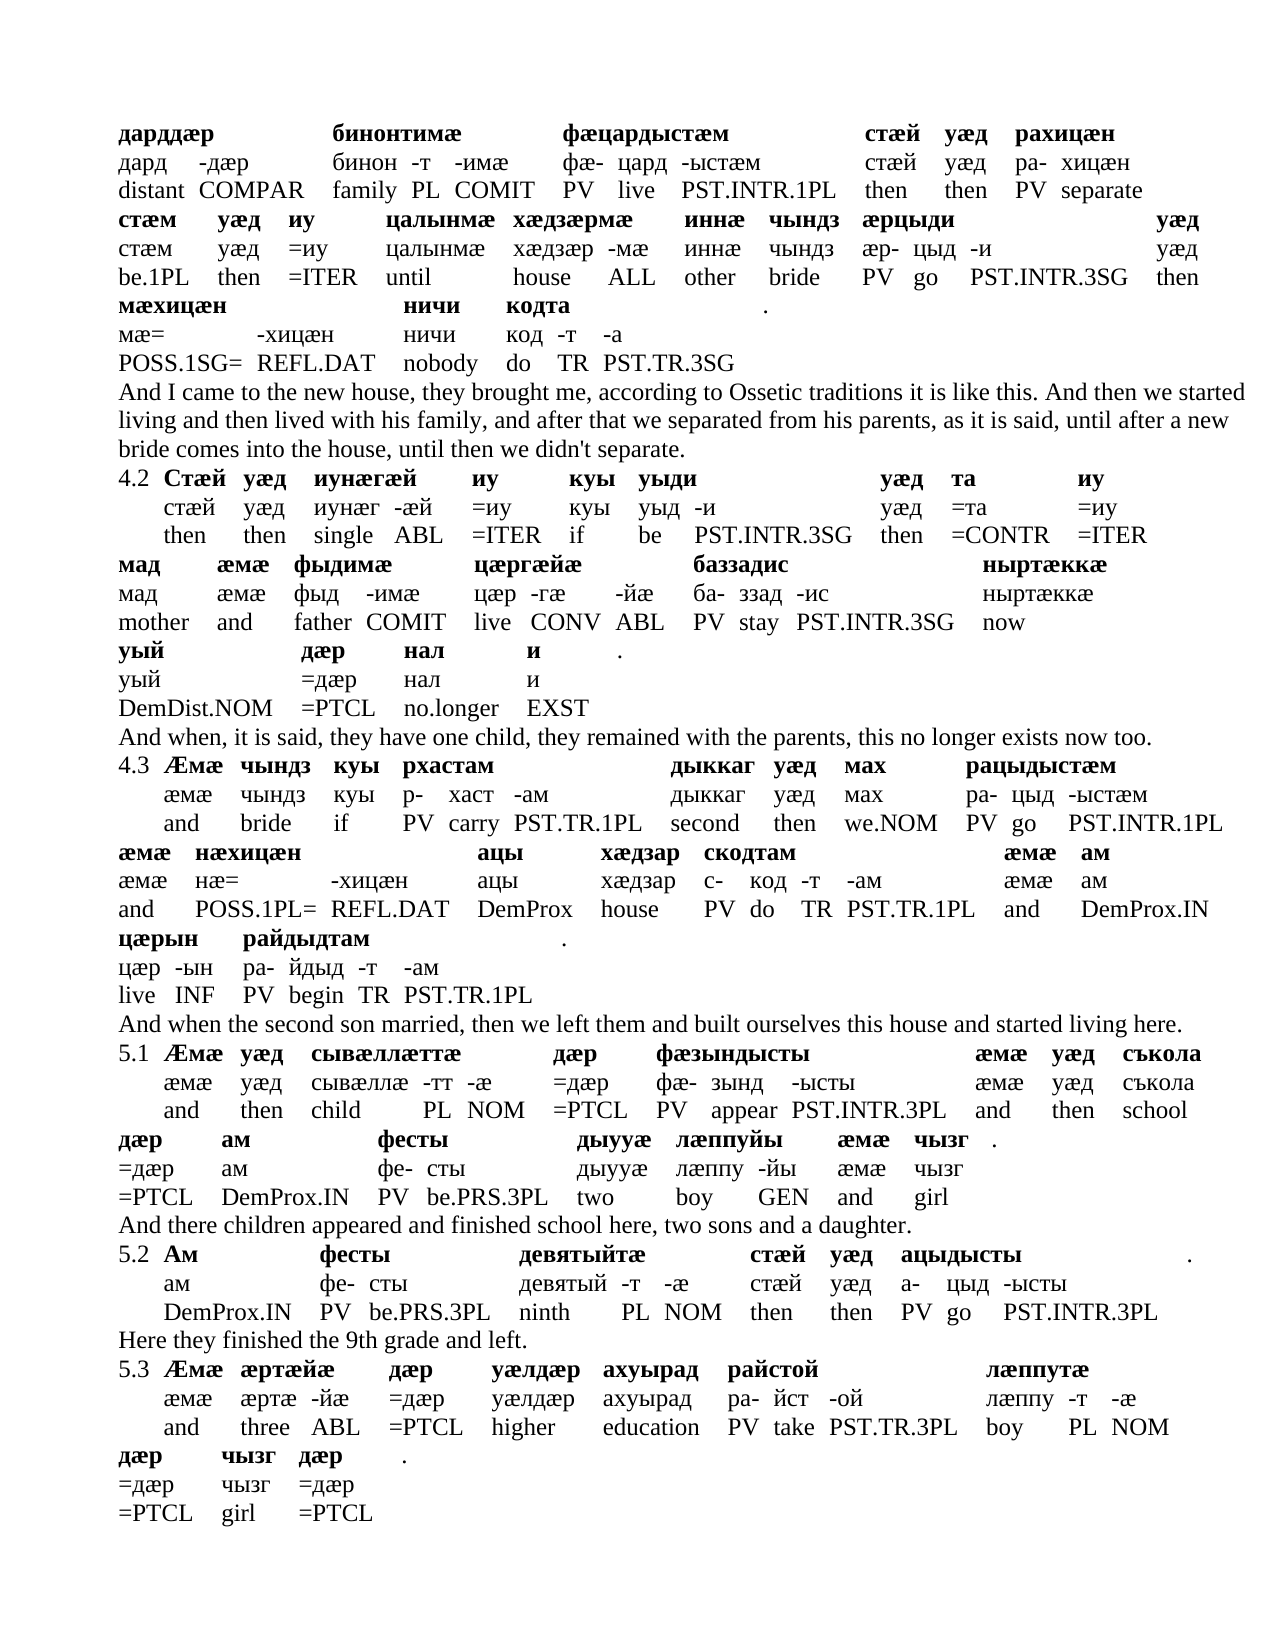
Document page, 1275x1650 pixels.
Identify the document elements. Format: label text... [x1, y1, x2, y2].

text иунæг [314, 492, 380, 521]
text скодтам [704, 837, 990, 866]
text =дæр [118, 1153, 193, 1182]
text =та [951, 492, 1050, 521]
text хаст [448, 779, 500, 808]
text PV [727, 1412, 759, 1441]
text EXST [526, 693, 589, 722]
text зынд [711, 1067, 778, 1096]
text =дæр [118, 1469, 193, 1498]
text девятыйтæ [519, 1239, 736, 1268]
text и [526, 664, 589, 693]
text Ам [163, 1239, 306, 1268]
text take [773, 1412, 815, 1441]
text Стæй [163, 463, 229, 492]
text хæдзæр [513, 233, 594, 262]
text boy [676, 1182, 744, 1211]
text stay [739, 607, 782, 636]
text =CONTR [951, 521, 1050, 549]
text уæлдæр [491, 1354, 589, 1383]
text . [401, 1441, 422, 1469]
text уæд [240, 1067, 283, 1096]
text And when, it is said, they have one child, they remained with the parents, this no longer exists now too. [118, 722, 1249, 751]
text баззадис [693, 549, 969, 578]
text PST.TR.3SG [603, 348, 735, 377]
text -йæ [615, 578, 665, 607]
text GEN [758, 1182, 809, 1211]
text ABL [311, 1412, 361, 1441]
text 5.2 [118, 1239, 149, 1268]
text bride [769, 262, 834, 291]
text mother [118, 607, 189, 636]
text йст [773, 1383, 815, 1412]
text . [561, 923, 582, 952]
text уæд [944, 118, 1001, 147]
text -т [801, 866, 833, 894]
text мæ= [118, 319, 243, 348]
text PST.TR.1PL [847, 894, 976, 923]
text лæппу [986, 1383, 1054, 1412]
text -æ [664, 1268, 722, 1297]
text бинон [332, 147, 397, 176]
text PV [402, 808, 434, 837]
text куы [569, 492, 611, 521]
text and [1004, 894, 1053, 923]
text æмæ [163, 779, 212, 808]
text =дæр [553, 1067, 628, 1096]
text фесты [377, 1124, 563, 1153]
text =PTCL [301, 693, 376, 722]
text -ис [796, 578, 955, 607]
text уæд [830, 1268, 873, 1297]
text ныртæккæ [982, 549, 1108, 578]
text р- [402, 779, 434, 808]
text фæзындысты [656, 1038, 961, 1067]
text and [975, 1096, 1024, 1124]
text DemProx.IN [1081, 894, 1209, 923]
text -æ [467, 1067, 525, 1096]
text райдыдтам [243, 923, 547, 952]
text дыккаг [670, 779, 746, 808]
text live [618, 176, 667, 204]
text PV [656, 1096, 697, 1124]
text carry [448, 808, 500, 837]
text REFL.DAT [257, 348, 375, 377]
text PL [411, 176, 441, 204]
text And when the second son married, then we left them and built ourselves this house and started living here. [118, 1009, 1249, 1038]
text do [749, 894, 787, 923]
text distant [118, 176, 185, 204]
text be [638, 521, 680, 549]
text three [240, 1412, 297, 1441]
text COMIT [366, 607, 446, 636]
text фесты [319, 1239, 505, 1268]
text уæлдæр [491, 1383, 575, 1412]
text дæр [553, 1038, 642, 1067]
text ацыдысты [901, 1239, 1173, 1268]
text PST.INTR.3SG [796, 607, 955, 636]
text PV [901, 1297, 933, 1326]
text bride [240, 808, 306, 837]
text then [243, 521, 286, 549]
text -имæ [454, 147, 535, 176]
text сты [369, 1268, 491, 1297]
text -т [358, 952, 390, 981]
text . [762, 291, 783, 319]
text нæ= [195, 866, 317, 894]
text and [217, 607, 266, 636]
text INF [174, 981, 215, 1009]
text мах [844, 751, 952, 779]
text æмæ [975, 1038, 1038, 1067]
text PV [562, 176, 604, 204]
text -т [1068, 1383, 1097, 1412]
text =дæр [388, 1383, 464, 1412]
text girl [221, 1498, 271, 1527]
text then [773, 808, 816, 837]
text нал [404, 664, 499, 693]
text Æмæ [163, 751, 226, 779]
text no.longer [404, 693, 499, 722]
text иу [288, 204, 372, 233]
text DemDist.NOM [118, 693, 273, 722]
text æрцыди [862, 204, 1142, 233]
text =иу [288, 233, 358, 262]
text then [864, 176, 917, 204]
text Æмæ [163, 1038, 226, 1067]
text æмæ [163, 1383, 212, 1412]
text -т [411, 147, 441, 176]
text ничи [403, 291, 492, 319]
text house [513, 262, 594, 291]
text стæй [750, 1268, 802, 1297]
text æмæ [1004, 866, 1053, 894]
text цæрын [118, 923, 229, 952]
text чындз [769, 204, 848, 233]
text цыд [1011, 779, 1054, 808]
text and [163, 808, 212, 837]
text иунæгæй [314, 463, 458, 492]
text . [1186, 1239, 1207, 1268]
text уæд [243, 463, 300, 492]
text -ысты [1003, 1268, 1159, 1297]
text if [569, 521, 611, 549]
text девятый [519, 1268, 607, 1297]
text be.1PL [118, 262, 190, 291]
text хæдзар [601, 866, 676, 894]
text уæд [773, 779, 816, 808]
text съкола [1122, 1038, 1208, 1067]
text -ам [404, 952, 533, 981]
text ра- [243, 952, 275, 981]
text æмæ [837, 1153, 886, 1182]
text =иу [1077, 492, 1147, 521]
text =дæр [301, 664, 376, 693]
text фыд [293, 578, 352, 607]
text 5.1 [118, 1038, 149, 1067]
text ам [221, 1124, 363, 1153]
text nobody [403, 348, 478, 377]
text =ITER [1077, 521, 1147, 549]
text =PTCL [118, 1182, 193, 1211]
text go [1011, 808, 1054, 837]
text ра- [966, 779, 998, 808]
text цыд [946, 1268, 989, 1297]
text æмæ [217, 549, 280, 578]
text PST.TR.1PL [404, 981, 533, 1009]
text уыд [638, 492, 680, 521]
text DemProx.IN [163, 1297, 292, 1326]
text цæргæйæ [474, 549, 679, 578]
text куы [569, 463, 624, 492]
text -гæ [530, 578, 601, 607]
text уæд [880, 463, 937, 492]
text рахицæн [1015, 118, 1157, 147]
text ра- [727, 1383, 759, 1412]
text higher [491, 1412, 575, 1441]
text код [749, 866, 787, 894]
text та [951, 463, 1064, 492]
text сывæллæ [311, 1067, 409, 1096]
text æртæйæ [240, 1354, 375, 1383]
text дыууæ [577, 1153, 648, 1182]
text мад [118, 549, 203, 578]
text уæд [1052, 1038, 1108, 1067]
text and [163, 1412, 212, 1441]
text ра- [1015, 147, 1047, 176]
text чындз [240, 779, 306, 808]
text лæппу [676, 1153, 744, 1182]
text чызг [914, 1124, 977, 1153]
text рацыдыстæм [966, 751, 1238, 779]
text стæм [118, 204, 204, 233]
text уый [118, 664, 273, 693]
text -хицæн [257, 319, 375, 348]
text ninth [519, 1297, 607, 1326]
text -имæ [366, 578, 446, 607]
text дæр [118, 1124, 207, 1153]
text ахуырад [603, 1383, 700, 1412]
text цæр [118, 952, 161, 981]
text бинонтимæ [332, 118, 549, 147]
text цалынмæ [386, 204, 499, 233]
text appear [711, 1096, 778, 1124]
text съкола [1122, 1067, 1195, 1096]
text куы [333, 779, 375, 808]
text TR [358, 981, 390, 1009]
text ALL [608, 262, 656, 291]
text æртæ [240, 1383, 297, 1412]
text =ITER [472, 521, 541, 549]
text separate [1061, 176, 1143, 204]
text TR [557, 348, 589, 377]
text other [684, 262, 741, 291]
text now [982, 607, 1094, 636]
text æмæ [1004, 837, 1067, 866]
text ззад [739, 578, 782, 607]
text -æй [394, 492, 444, 521]
text æмæ [118, 837, 181, 866]
text 5.3 [118, 1354, 149, 1383]
text =дæр [298, 1469, 373, 1498]
text =PTCL [118, 1498, 193, 1527]
text Æмæ [163, 1354, 226, 1383]
text then [830, 1297, 873, 1326]
text 4.3 [118, 751, 149, 779]
text go [913, 262, 956, 291]
text иннæ [684, 204, 755, 233]
text мæхицæн [118, 291, 389, 319]
text then [880, 521, 923, 549]
text уæд [944, 147, 987, 176]
text цалынмæ [386, 233, 485, 262]
text education [603, 1412, 700, 1441]
text then [217, 262, 261, 291]
text æмæ [217, 578, 266, 607]
text school [1122, 1096, 1195, 1124]
text POSS.1PL= [195, 894, 317, 923]
text -ыстæм [1068, 779, 1224, 808]
text and [837, 1182, 886, 1211]
text PV [704, 894, 736, 923]
text -и [694, 492, 853, 521]
text хæдзар [601, 837, 690, 866]
text family [332, 176, 397, 204]
text And I came to the new house, they brought me, according to Ossetic traditions it is like this. And then we started living and then lived with his family, and after that we separated from his parents, as it is said, until after a new bride comes into the house, until then we didn't separate. [118, 377, 1249, 463]
text then [163, 521, 215, 549]
text -тт [423, 1067, 453, 1096]
text ам [163, 1268, 292, 1297]
text and [163, 1096, 212, 1124]
text æмæ [837, 1124, 900, 1153]
text дарддæр [118, 118, 318, 147]
text then [750, 1297, 802, 1326]
text дæр [298, 1441, 387, 1469]
text PL [621, 1297, 650, 1326]
text PST.INTR.3PL [1003, 1297, 1159, 1326]
text live [474, 607, 517, 636]
text =PTCL [298, 1498, 373, 1527]
text -йæ [311, 1383, 361, 1412]
text с- [704, 866, 736, 894]
text æмæ [118, 866, 167, 894]
text -т [557, 319, 589, 348]
text -мæ [608, 233, 656, 262]
text -хицæн [331, 866, 449, 894]
text ABL [394, 521, 444, 549]
text PL [1068, 1412, 1097, 1441]
text -ой [829, 1383, 958, 1412]
text live [118, 981, 161, 1009]
text ныртæккæ [982, 578, 1094, 607]
text COMPAR [199, 176, 304, 204]
text фе- [377, 1153, 413, 1182]
text нæхицæн [195, 837, 463, 866]
text second [670, 808, 746, 837]
text уыди [638, 463, 866, 492]
text -ам [513, 779, 643, 808]
text хæдзæрмæ [513, 204, 670, 233]
text DemProx [477, 894, 573, 923]
text цард [618, 147, 667, 176]
text а- [901, 1268, 933, 1297]
text -ысты [791, 1067, 947, 1096]
text æмæ [975, 1067, 1024, 1096]
text фæ- [656, 1067, 697, 1096]
text уæд [830, 1239, 887, 1268]
text уый [118, 636, 287, 664]
text . [617, 636, 638, 664]
text -а [603, 319, 735, 348]
text then [1052, 1096, 1095, 1124]
text чызг [914, 1153, 963, 1182]
text PST.INTR.1PL [1068, 808, 1224, 837]
text PST.TR.3PL [829, 1412, 958, 1441]
text -т [621, 1268, 650, 1297]
text код [506, 319, 543, 348]
text уæд [240, 1038, 297, 1067]
text two [577, 1182, 648, 1211]
text PV [693, 607, 725, 636]
text child [311, 1096, 409, 1124]
text then [240, 1096, 283, 1124]
text PL [423, 1096, 453, 1124]
text -дæр [199, 147, 304, 176]
text do [506, 348, 543, 377]
text лæппуйы [676, 1124, 823, 1153]
text NOM [1111, 1412, 1169, 1441]
text single [314, 521, 380, 549]
text begin [288, 981, 344, 1009]
text чындз [240, 751, 319, 779]
text мад [118, 578, 189, 607]
text PV [377, 1182, 413, 1211]
text фыдимæ [293, 549, 460, 578]
text -æ [1111, 1383, 1169, 1412]
text ахуырад [603, 1354, 714, 1383]
text цыд [913, 233, 956, 262]
text PV [319, 1297, 355, 1326]
text -ам [847, 866, 976, 894]
text =иу [472, 492, 541, 521]
text дæр [301, 636, 390, 664]
text стæм [118, 233, 190, 262]
text PV [243, 981, 275, 1009]
text ба- [693, 578, 725, 607]
text ам [1081, 866, 1209, 894]
text girl [914, 1182, 963, 1211]
text стæй [864, 118, 931, 147]
text иу [1077, 463, 1161, 492]
text . [991, 1124, 1012, 1153]
text =PTCL [388, 1412, 464, 1441]
text йдыд [288, 952, 344, 981]
text стæй [750, 1239, 816, 1268]
text нал [404, 636, 513, 664]
text go [946, 1297, 989, 1326]
text NOM [664, 1297, 722, 1326]
text PV [966, 808, 998, 837]
text чызг [221, 1441, 284, 1469]
text -и [970, 233, 1128, 262]
text ам [221, 1153, 349, 1182]
text 4.2 [118, 463, 149, 492]
text чындз [769, 233, 834, 262]
text Here they finished the 9th grade and left. [118, 1326, 1249, 1354]
text куы [333, 751, 389, 779]
text And there children appeared and finished school here, two sons and a daughter. [118, 1211, 1249, 1239]
text уæд [217, 233, 261, 262]
text фæ- [562, 147, 604, 176]
text then [1156, 262, 1199, 291]
text фæцардыстæм [562, 118, 851, 147]
text be.PRS.3PL [369, 1297, 491, 1326]
text PST.INTR.3SG [694, 521, 853, 549]
text иу [472, 463, 555, 492]
text PST.INTR.3SG [970, 262, 1128, 291]
text ABL [615, 607, 665, 636]
text стæй [864, 147, 917, 176]
text уæд [773, 751, 830, 779]
text then [944, 176, 987, 204]
text кодта [506, 291, 749, 319]
text -ын [174, 952, 215, 981]
text DemProx.IN [221, 1182, 349, 1211]
text уæд [1156, 204, 1213, 233]
text -ыстæм [681, 147, 837, 176]
text мах [844, 779, 938, 808]
text ацы [477, 866, 573, 894]
text дыккаг [670, 751, 759, 779]
text уæд [217, 204, 274, 233]
text иннæ [684, 233, 741, 262]
text стæй [163, 492, 215, 521]
text house [601, 894, 676, 923]
text уæд [1156, 233, 1199, 262]
text =PTCL [553, 1096, 628, 1124]
text ам [1081, 837, 1223, 866]
text дыууæ [577, 1124, 662, 1153]
text сывæллæттæ [311, 1038, 539, 1067]
text PST.INTR.3PL [791, 1096, 947, 1124]
text уæд [243, 492, 286, 521]
text и [526, 636, 603, 664]
text уæд [880, 492, 923, 521]
text фе- [319, 1268, 355, 1297]
text хицæн [1061, 147, 1143, 176]
text лæппутæ [986, 1354, 1183, 1383]
text рхастам [402, 751, 657, 779]
text NOM [467, 1096, 525, 1124]
text уæд [1052, 1067, 1095, 1096]
text POSS.1SG= [118, 348, 243, 377]
text PV [862, 262, 899, 291]
text æр- [862, 233, 899, 262]
text -йы [758, 1153, 809, 1182]
text PV [1015, 176, 1047, 204]
text if [333, 808, 375, 837]
text be.PRS.3PL [427, 1182, 549, 1211]
text æмæ [163, 1067, 212, 1096]
text and [118, 894, 167, 923]
text we.NOM [844, 808, 938, 837]
text PST.TR.1PL [513, 808, 643, 837]
text until [386, 262, 485, 291]
text сты [427, 1153, 549, 1182]
text чызг [221, 1469, 271, 1498]
text PST.INTR.1PL [681, 176, 837, 204]
text REFL.DAT [331, 894, 449, 923]
text COMIT [454, 176, 535, 204]
text father [293, 607, 352, 636]
text дард [118, 147, 185, 176]
text TR [801, 894, 833, 923]
text =ITER [288, 262, 358, 291]
text цæр [474, 578, 517, 607]
text boy [986, 1412, 1054, 1441]
text ничи [403, 319, 478, 348]
text дæр [118, 1441, 207, 1469]
text ацы [477, 837, 587, 866]
text CONV [530, 607, 601, 636]
text райстой [727, 1354, 972, 1383]
text дæр [388, 1354, 478, 1383]
